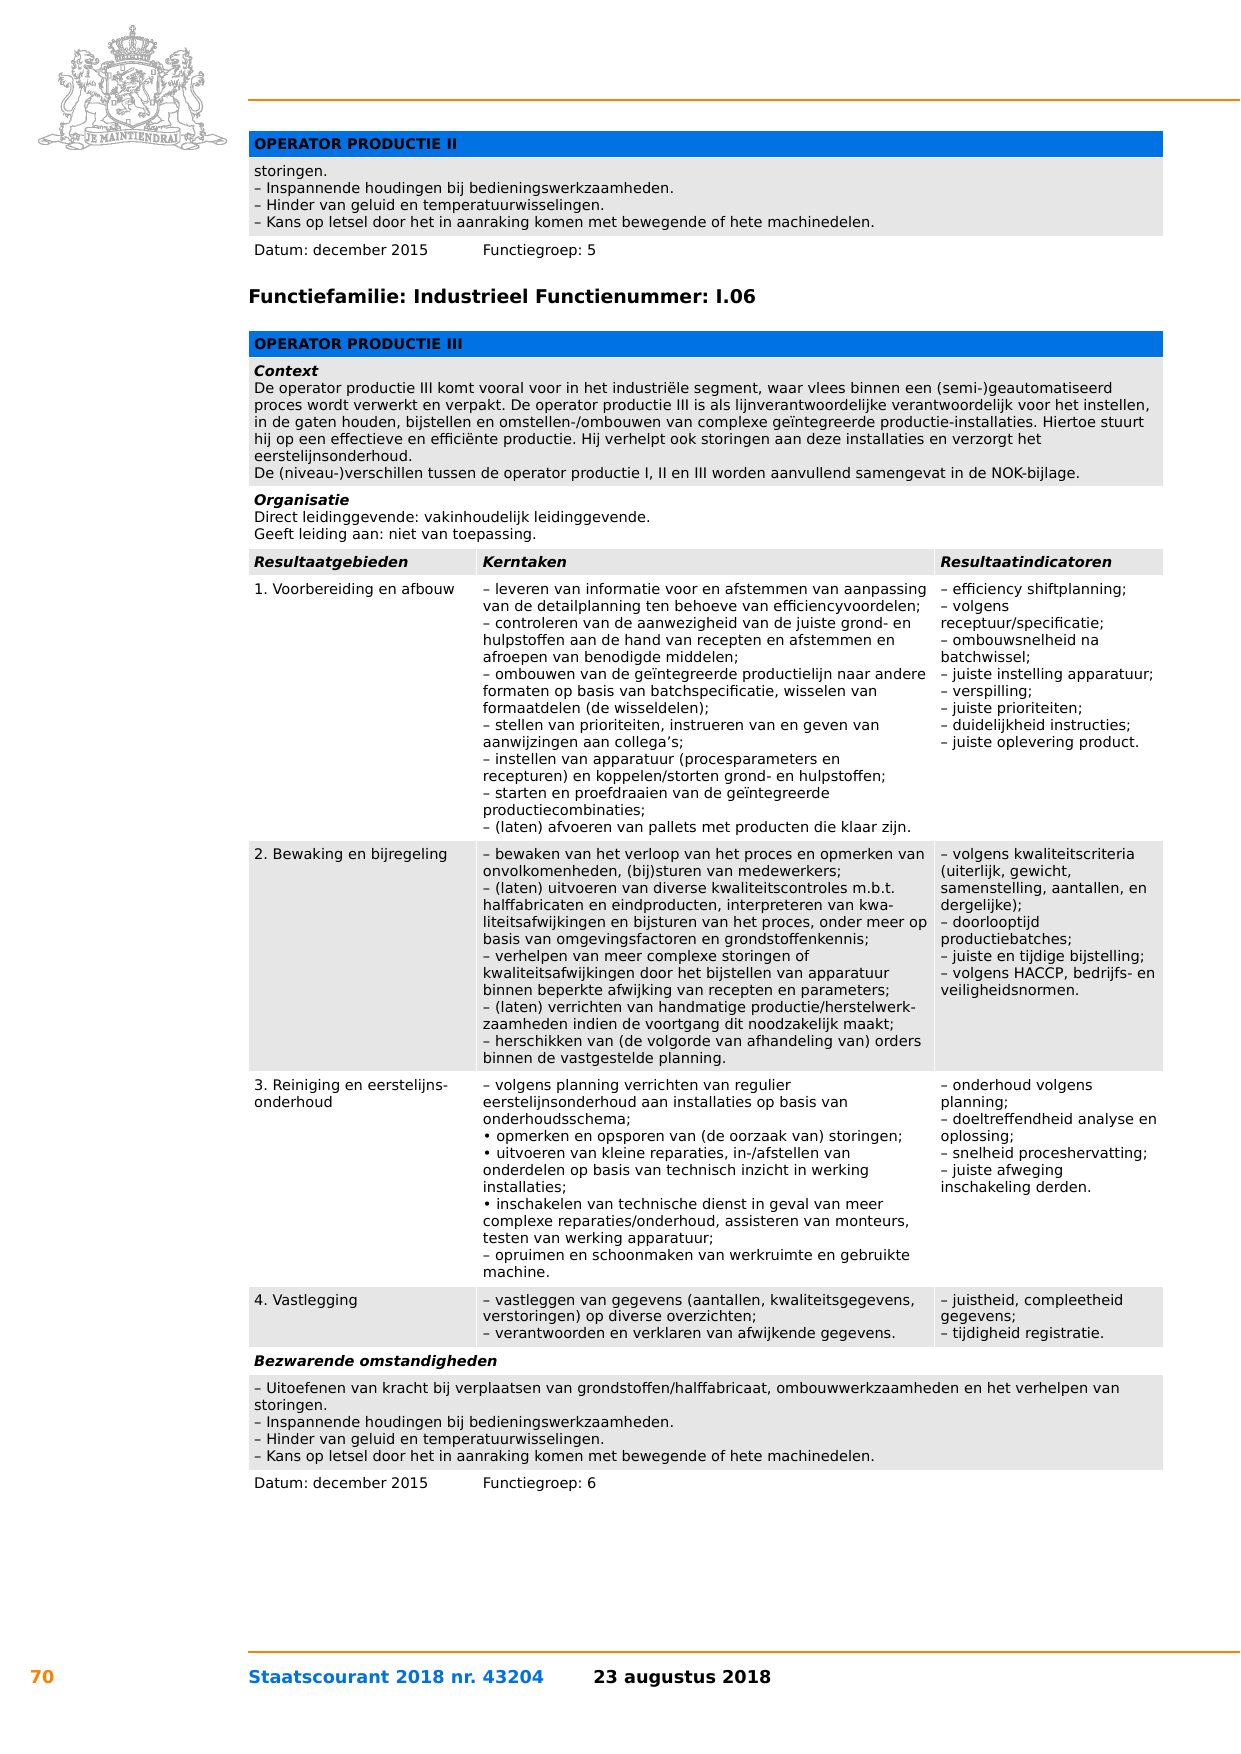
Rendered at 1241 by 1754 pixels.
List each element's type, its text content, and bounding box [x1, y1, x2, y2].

table_header OPERATOR PRODUCTIE III [249, 331, 1163, 357]
table_cell Kerntaken [477, 549, 934, 575]
table_cell – juistheid, compleetheid gegevens; – tijdigheid registratie. [935, 1287, 1163, 1347]
table_cell Functiegroep: 5 [477, 237, 1163, 263]
table_cell – leveren van informatie voor en afstemmen van aanpassing van de detailplanning ten behoeve van efficiencyvoordelen; – controleren van de aanwezigheid van de juiste grond- en hulpstoffen aan de hand van recepten en afstemmen en afroepen van benodigde middelen; – ombouwen van de geïntegreerde productielijn naar andere formaten op basis van batchspecificatie, wisselen van formaatdelen (de wisseldelen); – stellen van prioriteiten, instrueren van en geven van aanwijzingen aan collega’s; – instellen van apparatuur (procesparameters en recepturen) en koppelen/storten grond- en hulpstoffen; – starten en proefdraaien van de geïntegreerde productiecombinaties; – (laten) afvoeren van pallets met producten die klaar zijn. [477, 576, 934, 840]
table_cell – Uitoefenen van kracht bij verplaatsen van grondstoffen/halffabricaat, ombouwwerkzaamheden en het verhelpen van storingen. – Inspannende houdingen bij bedieningswerkzaamheden. – Hinder van geluid en temperatuurwisselingen. – Kans op letsel door het in aanraking komen met bewegende of hete machinedelen. [249, 1375, 1163, 1470]
table_cell 3. Reiniging en eerstelijns-onderhoud [249, 1073, 476, 1286]
table_cell Functiegroep: 6 [477, 1471, 1163, 1497]
table_cell 4. Vastlegging [249, 1287, 476, 1347]
table_cell Organisatie Direct leidinggevende: vakinhoudelijk leidinggevende. Geeft leiding aan: niet van toepassing. [249, 488, 1163, 548]
table_cell – efficiency shiftplanning; – volgens receptuur/specificatie; – ombouwsnelheid na batchwissel; – juiste instelling apparatuur; – verspilling; – juiste prioriteiten; – duidelijkheid instructies; – juiste oplevering product. [935, 576, 1163, 840]
table_cell Context De operator productie III komt vooral voor in het industriële segment, waar vlees binnen een (semi-)geautomatiseerd proces wordt verwerkt en verpakt. De operator productie III is als lijnverantwoordelijke verantwoordelijk voor het instellen, in de gaten houden, bijstellen en omstellen-/ombouwen van complexe geïntegreerde productie-installaties. Hiertoe stuurt hij op een effectieve en efficiënte productie. Hij verhelpt ook storingen aan deze installaties en verzorgt het eerstelijnsonderhoud. De (niveau-)verschillen tussen de operator productie I, II en III worden aanvullend samengevat in de NOK-bijlage. [249, 358, 1163, 486]
table_cell Resultaatindicatoren [935, 549, 1163, 575]
table_cell – onderhoud volgens planning; – doeltreffendheid analyse en oplossing; – snelheid proceshervatting; – juiste afweging inschakeling derden. [935, 1073, 1163, 1286]
table_cell storingen. – Inspannende houdingen bij bedieningswerkzaamheden. – Hinder van geluid en temperatuurwisselingen. – Kans op letsel door het in aanraking komen met bewegende of hete machinedelen. [249, 158, 1163, 236]
table_cell 1. Voorbereiding en afbouw [249, 576, 476, 840]
subtitle Functiefamilie: Industrieel Functienummer: I.06 [248, 286, 1163, 308]
table_cell – bewaken van het verloop van het proces en opmerken van onvolkomenheden, (bij)sturen van medewerkers; – (laten) uitvoeren van diverse kwaliteitscontroles m.b.t. halffabricaten en eindproducten, interpreteren van kwa-liteitsafwijkingen en bijsturen van het proces, onder meer op basis van omgevingsfactoren en grondstoffenkennis; – verhelpen van meer complexe storingen of kwaliteitsafwijkingen door het bijstellen van apparatuur binnen beperkte afwijking van recepten en parameters; – (laten) verrichten van handmatige productie/herstelwerk-zaamheden indien de voortgang dit noodzakelijk maakt; – herschikken van (de volgorde van afhandeling van) orders binnen de vastgestelde planning. [477, 841, 934, 1071]
table_cell Datum: december 2015 [249, 237, 476, 263]
table_cell – volgens kwaliteitscriteria (uiterlijk, gewicht, samenstelling, aantallen, en dergelijke); – doorlooptijd productiebatches; – juiste en tijdige bijstelling; – volgens HACCP, bedrijfs- en veiligheidsnormen. [935, 841, 1163, 1071]
picture [38, 25, 227, 150]
table_cell Resultaatgebieden [249, 549, 476, 575]
table_cell – volgens planning verrichten van regulier eerstelijnsonderhoud aan installaties op basis van onderhoudsschema; • opmerken en opsporen van (de oorzaak van) storingen; • uitvoeren van kleine reparaties, in-/afstellen van onderdelen op basis van technisch inzicht in werking installaties; • inschakelen van technische dienst in geval van meer complexe reparaties/onderhoud, assisteren van monteurs, testen van werking apparatuur; – opruimen en schoonmaken van werkruimte en gebruikte machine. [477, 1073, 934, 1286]
table_cell 2. Bewaking en bijregeling [249, 841, 476, 1071]
table_cell Datum: december 2015 [249, 1471, 476, 1497]
table_cell Bezwarende omstandigheden [249, 1348, 1163, 1374]
table_cell – vastleggen van gegevens (aantallen, kwaliteitsgegevens, verstoringen) op diverse overzichten; – verantwoorden en verklaren van afwijkende gegevens. [477, 1287, 934, 1347]
table_header OPERATOR PRODUCTIE II [249, 131, 1163, 157]
